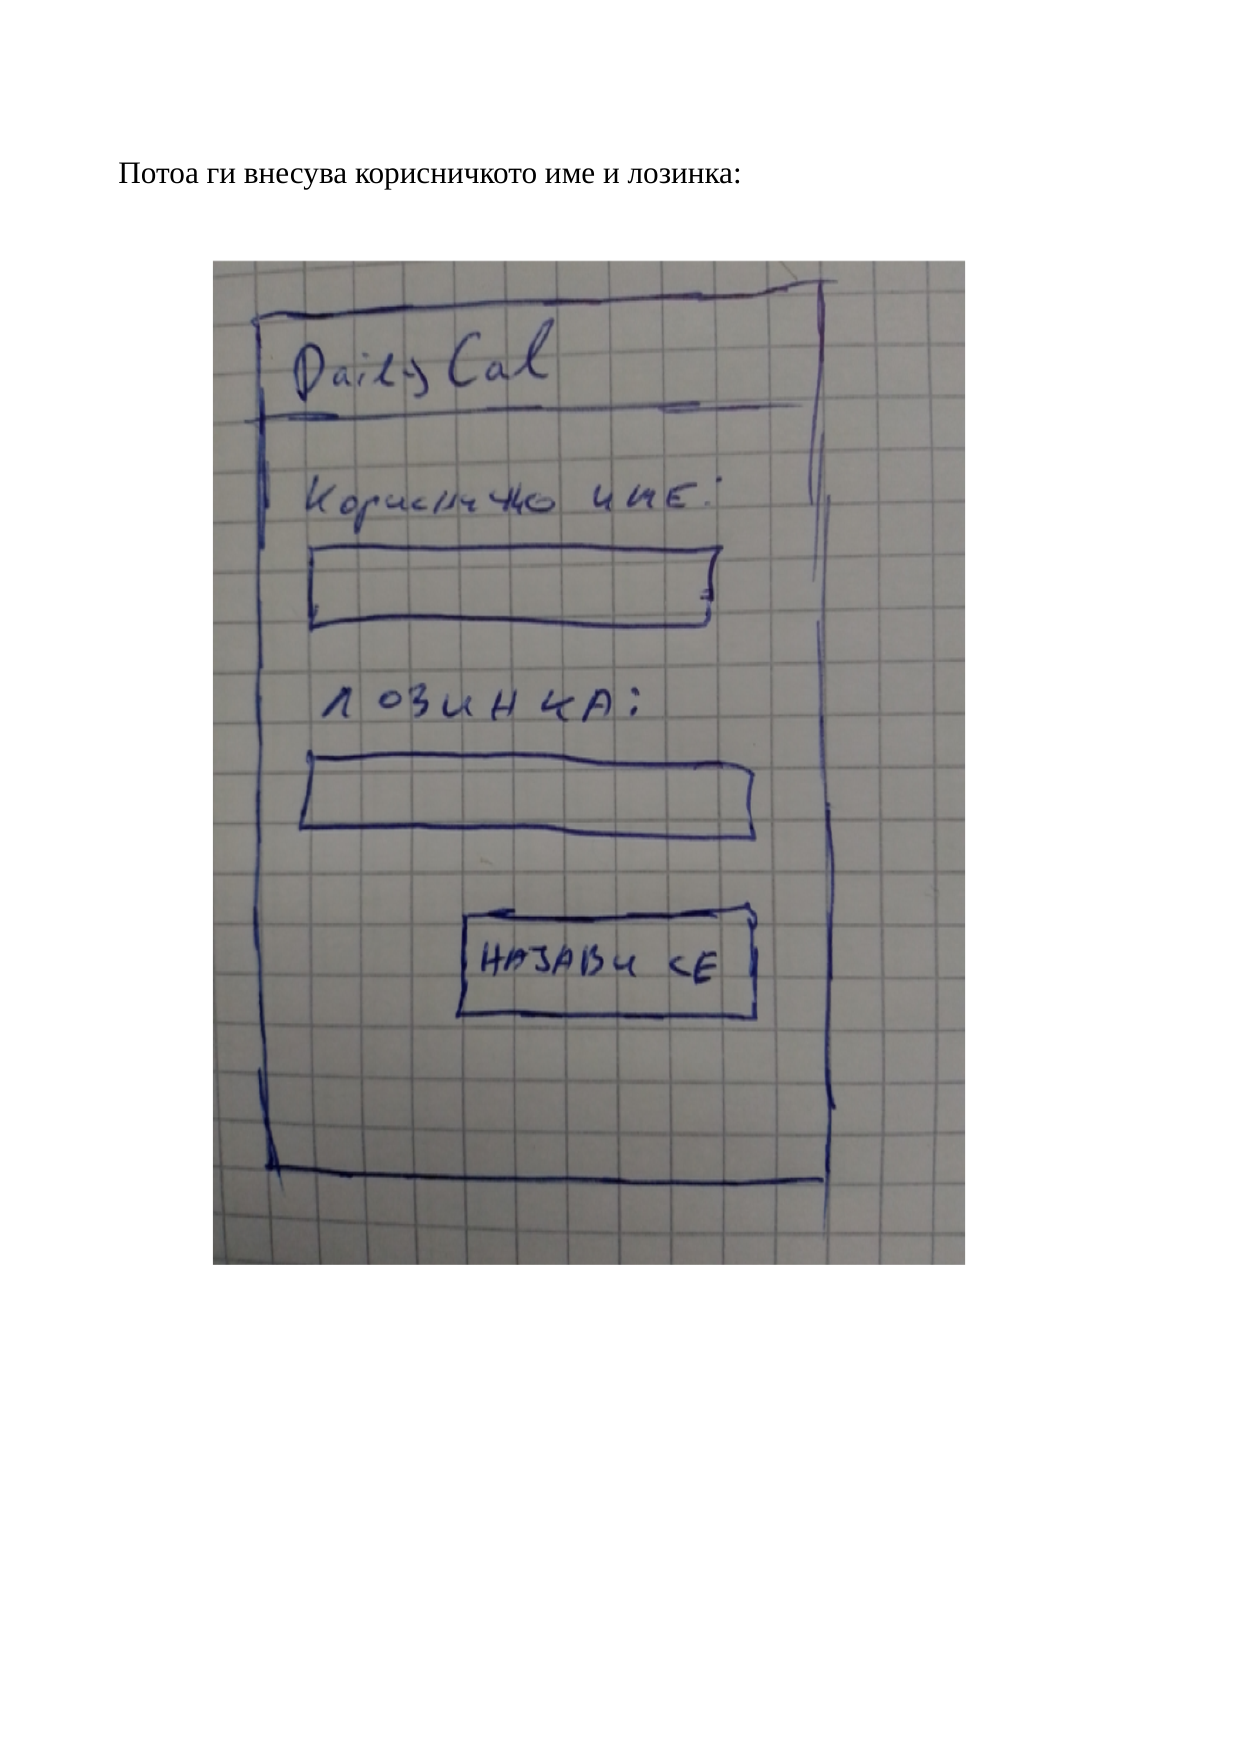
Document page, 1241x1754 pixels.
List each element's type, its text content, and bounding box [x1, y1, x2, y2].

picture [213, 262, 966, 1264]
text Потоа ги внесува корисничкото име и лозинка: [118, 154, 1122, 190]
